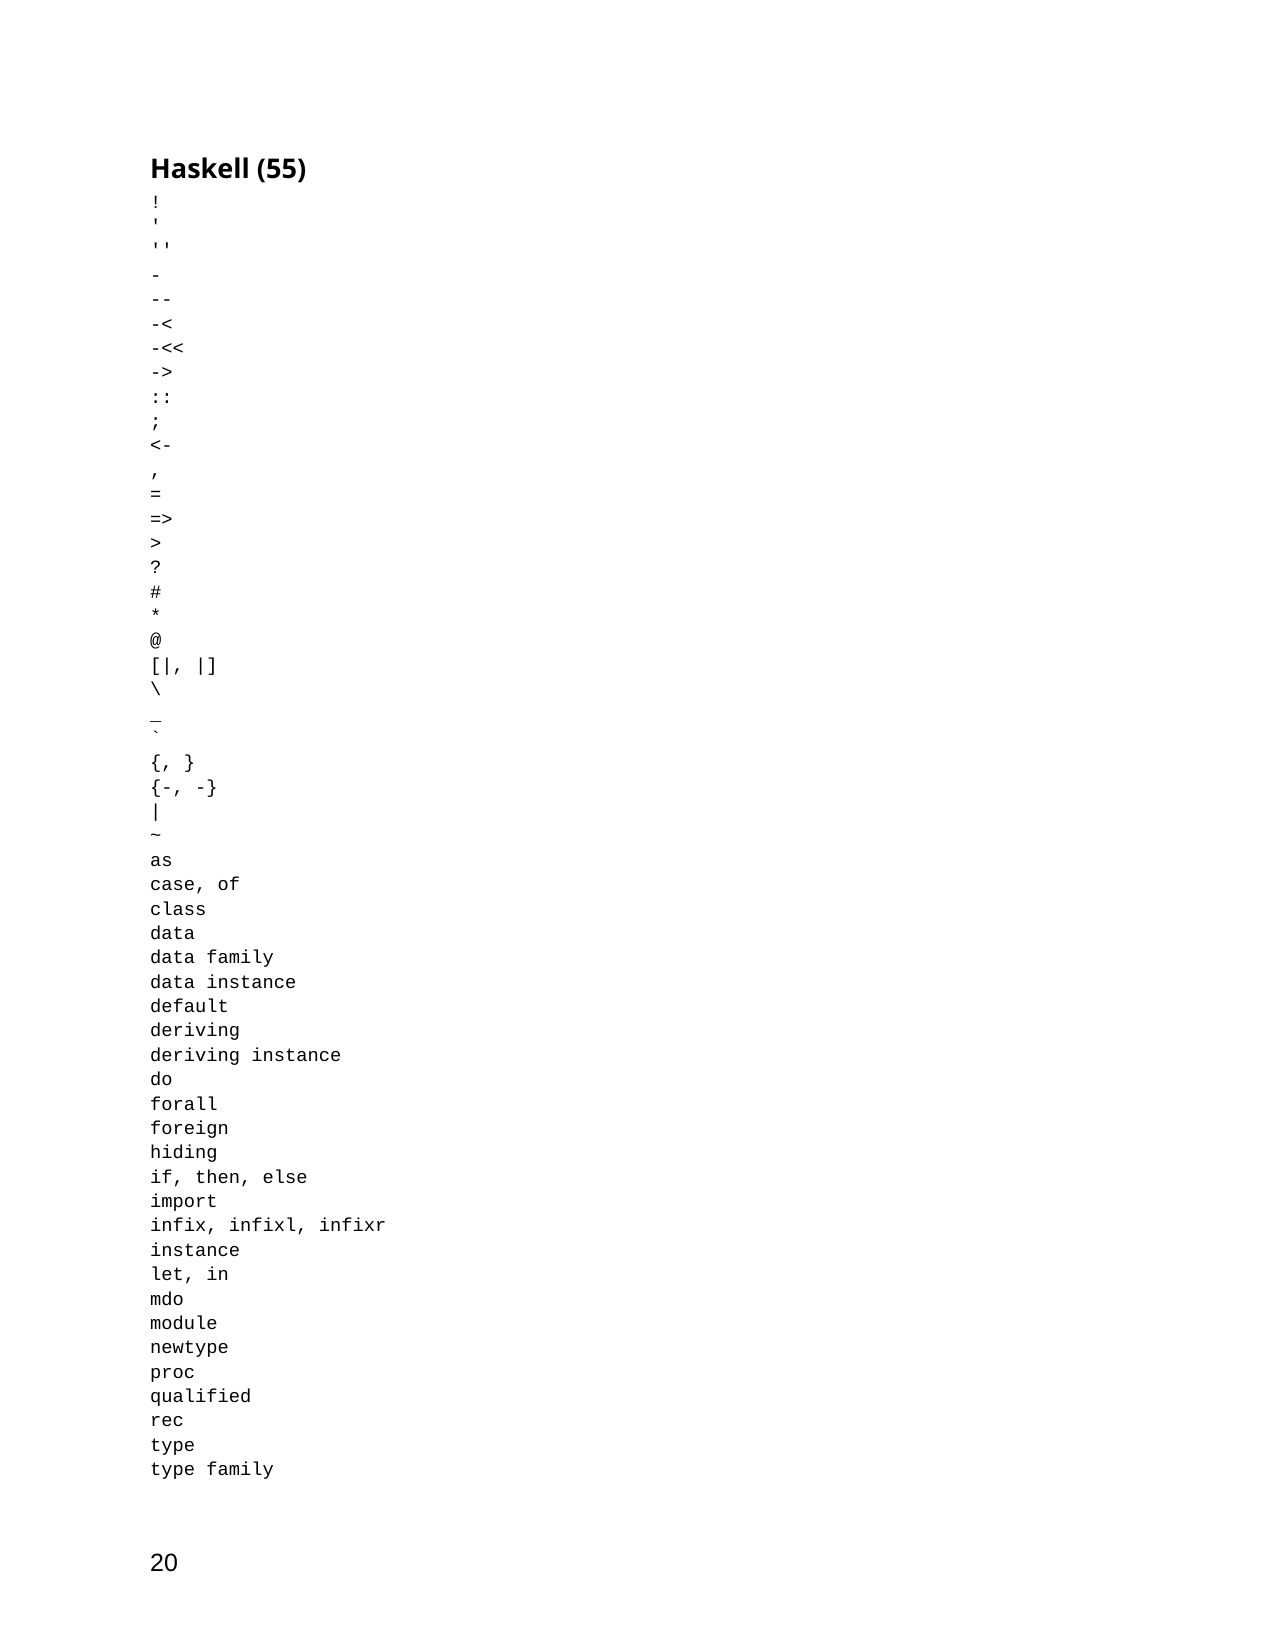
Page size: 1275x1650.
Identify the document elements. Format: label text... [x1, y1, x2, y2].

text instance [150, 1241, 1125, 1262]
text | [150, 802, 1125, 823]
text qualified [150, 1387, 1125, 1408]
text infix, infixl, infixr [150, 1216, 1125, 1237]
text - [150, 266, 1125, 287]
text deriving instance [150, 1046, 1125, 1067]
text mdo [150, 1289, 1125, 1311]
text as [150, 851, 1125, 872]
text ` [150, 729, 1125, 750]
text -<< [150, 339, 1125, 360]
text data [150, 924, 1125, 945]
text ; [150, 412, 1125, 433]
text {, } [150, 753, 1125, 774]
text type family [150, 1460, 1125, 1481]
text if, then, else [150, 1167, 1125, 1189]
text proc [150, 1362, 1125, 1384]
text module [150, 1314, 1125, 1335]
text ! [150, 192, 1125, 214]
text deriving [150, 1021, 1125, 1042]
text -> [150, 363, 1125, 384]
text :: [150, 387, 1125, 409]
text ? [150, 558, 1125, 579]
text > [150, 534, 1125, 555]
text import [150, 1192, 1125, 1213]
text = [150, 485, 1125, 506]
text default [150, 997, 1125, 1018]
text class [150, 899, 1125, 921]
text @ [150, 631, 1125, 652]
text {-, -} [150, 777, 1125, 799]
subtitle Haskell (55) [150, 150, 1125, 187]
text <- [150, 436, 1125, 457]
text -< [150, 314, 1125, 336]
text rec [150, 1411, 1125, 1432]
text do [150, 1070, 1125, 1091]
text _ [150, 704, 1125, 726]
text [|, |] [150, 656, 1125, 677]
text newtype [150, 1338, 1125, 1359]
text '' [150, 241, 1125, 262]
text hiding [150, 1143, 1125, 1164]
text ~ [150, 826, 1125, 847]
text * [150, 607, 1125, 628]
text => [150, 509, 1125, 531]
text ' [150, 217, 1125, 238]
text , [150, 461, 1125, 482]
text case, of [150, 875, 1125, 896]
text let, in [150, 1265, 1125, 1286]
text data family [150, 948, 1125, 969]
text # [150, 582, 1125, 604]
text type [150, 1436, 1125, 1457]
text forall [150, 1094, 1125, 1116]
text -- [150, 290, 1125, 311]
text \ [150, 680, 1125, 701]
text data instance [150, 972, 1125, 994]
text foreign [150, 1119, 1125, 1140]
